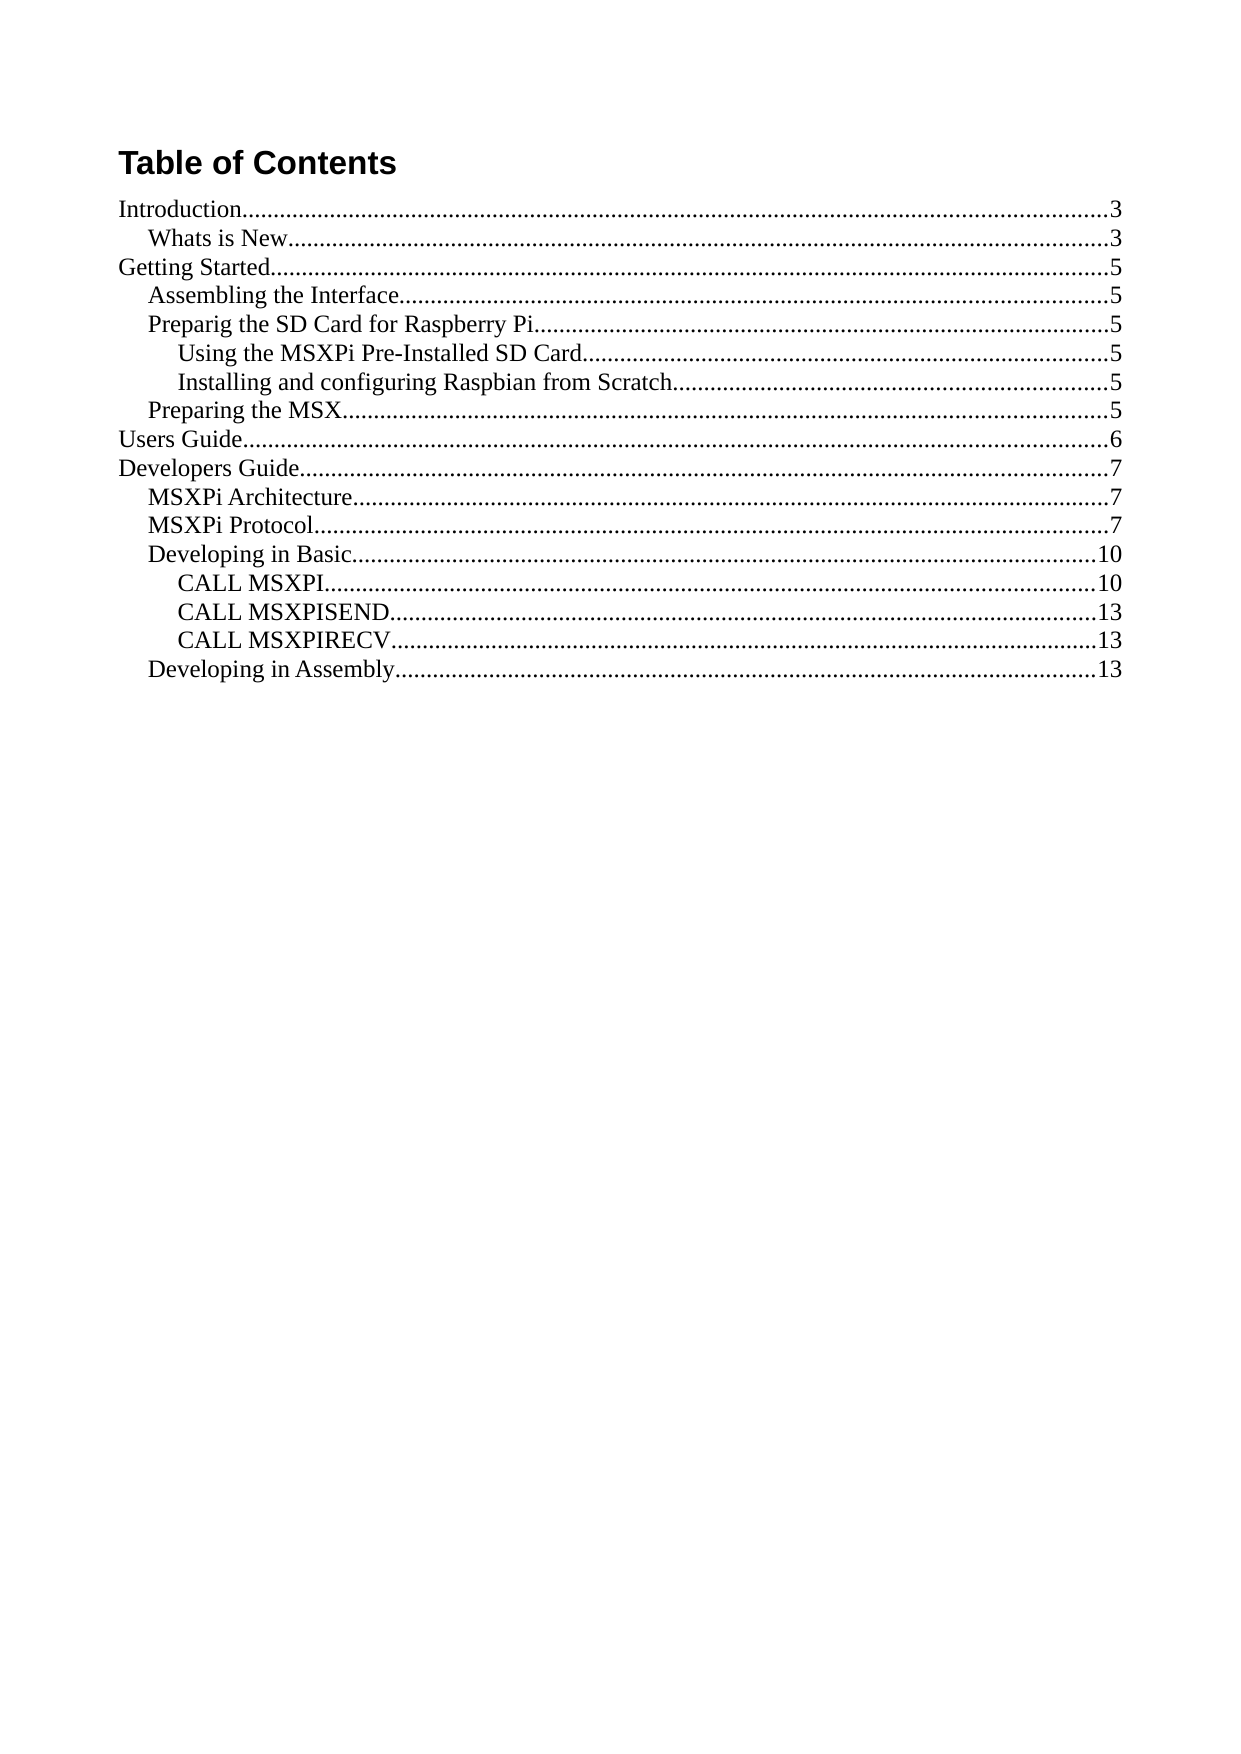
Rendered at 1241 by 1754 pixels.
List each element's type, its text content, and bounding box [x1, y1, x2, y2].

text Users Guide 6 [118, 424, 1122, 453]
text CALL MSXPISEND 13 [177, 597, 1122, 625]
text MSXPi Protocol 7 [148, 510, 1122, 539]
text Developing in Assembly 13 [148, 654, 1122, 683]
text Developers Guide 7 [118, 453, 1122, 482]
text Assembling the Interface 5 [148, 280, 1122, 309]
text MSXPi Architecture 7 [148, 482, 1122, 510]
text Getting Started 5 [118, 252, 1122, 280]
subtitle Table of Contents [118, 143, 1122, 182]
text Whats is New 3 [148, 223, 1122, 252]
text CALL MSXPIRECV 13 [177, 625, 1122, 654]
text Introduction 3 [118, 194, 1122, 223]
text Preparing the MSX 5 [148, 395, 1122, 424]
text Developing in Basic 10 [148, 539, 1122, 568]
text CALL MSXPI 10 [177, 568, 1122, 597]
text Preparig the SD Card for Raspberry Pi 5 [148, 309, 1122, 338]
text Using the MSXPi Pre-Installed SD Card 5 [177, 338, 1122, 367]
text Installing and configuring Raspbian from Scratch 5 [177, 367, 1122, 395]
